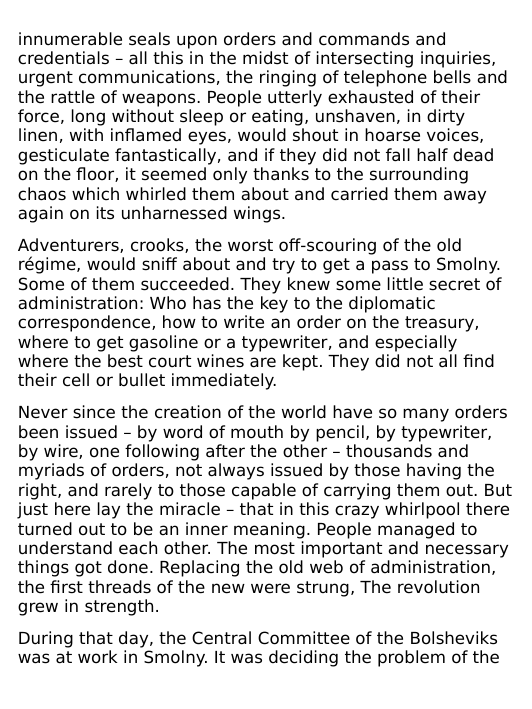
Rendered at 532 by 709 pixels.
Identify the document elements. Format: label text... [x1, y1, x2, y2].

text Adventurers, crooks, the worst off-scouring of the old régime, would sniff about and try to get a pass to Smolny. Some of them succeeded. They knew some little secret of administration: Who has the key to the diplomatic correspondence, how to write an order on the treasury, where to get gasoline or a typewriter, and especially where the best court wines are kept. They did not all find their cell or bullet immediately. [18, 236, 514, 391]
text Never since the creation of the world have so many orders been issued – by word of mouth by pencil, by typewriter, by wire, one following after the other – thousands and myriads of orders, not always issued by those having the right, and rarely to those capable of carrying them out. But just here lay the miracle – that in this crazy whirlpool there turned out to be an inner meaning. People managed to understand each other. The most important and necessary things got done. Replacing the old web of administration, the first threads of the new were strung, The revolution grew in strength. [18, 403, 514, 616]
text innumerable seals upon orders and commands and credentials – all this in the midst of intersecting inquiries, urgent communications, the ringing of telephone bells and the rattle of weapons. People utterly exhausted of their force, long without sleep or eating, unshaven, in dirty linen, with inflamed eyes, would shout in hoarse voices, gesticulate fantastically, and if they did not fall half dead on the floor, it seemed only thanks to the surrounding chaos which whirled them about and carried them away again on its unharnessed wings. [18, 29, 514, 223]
text During that day, the Central Committee of the Bolsheviks was at work in Smolny. It was deciding the problem of the [18, 629, 514, 668]
